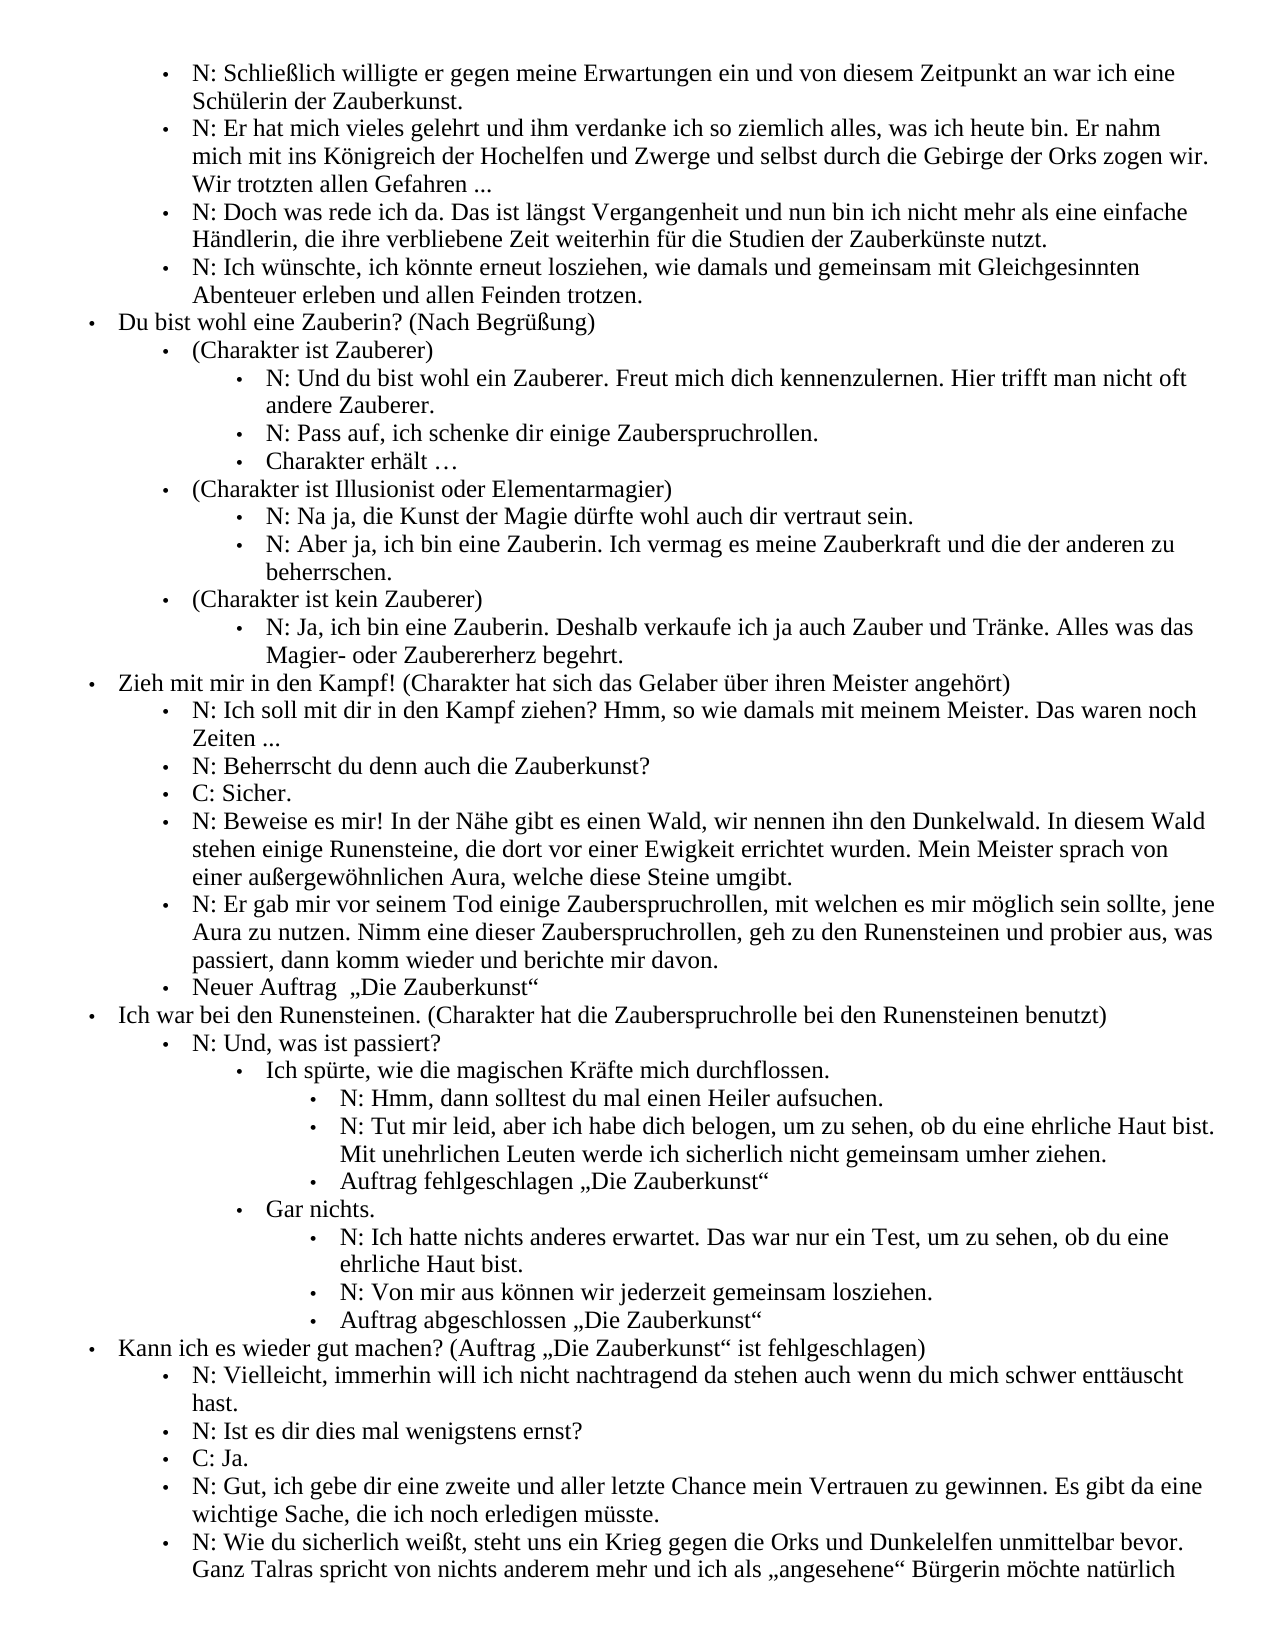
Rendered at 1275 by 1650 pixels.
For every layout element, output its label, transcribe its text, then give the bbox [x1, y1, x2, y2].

list N: Von mir aus können wir jederzeit gemeinsam losziehen. [310, 1278, 1216, 1306]
list (Charakter ist kein Zauberer) [162, 586, 1216, 613]
list Charakter erhält … [236, 447, 1216, 475]
list (Charakter ist Illusionist oder Elementarmagier) [162, 475, 1216, 502]
list N: Ja, ich bin eine Zauberin. Deshalb verkaufe ich ja auch Zauber und Tränke. Alles was das Magier- oder Zaubererherz begehrt. [236, 613, 1216, 669]
list Auftrag fehlgeschlagen „Die Zauberkunst“ [310, 1167, 1216, 1195]
list N: Vielleicht, immerhin will ich nicht nachtragend da stehen auch wenn du mich schwer enttäuscht hast. [162, 1361, 1216, 1417]
list N: Wie du sicherlich weißt, steht uns ein Krieg gegen die Orks und Dunkelelfen unmittelbar bevor. Ganz Talras spricht von nichts anderem mehr und ich als „angesehene“ Bürgerin möchte natürlich [162, 1528, 1216, 1583]
list N: Beweise es mir! In der Nähe gibt es einen Wald, wir nennen ihn den Dunkelwald. In diesem Wald stehen einige Runensteine, die dort vor einer Ewigkeit errichtet wurden. Mein Meister sprach von einer außergewöhnlichen Aura, welche diese Steine umgibt. [162, 807, 1216, 890]
list Kann ich es wieder gut machen? (Auftrag „Die Zauberkunst“ ist fehlgeschlagen) [88, 1334, 1216, 1361]
list N: Tut mir leid, aber ich habe dich belogen, um zu sehen, ob du eine ehrliche Haut bist. Mit unehrlichen Leuten werde ich sicherlich nicht gemeinsam umher ziehen. [310, 1112, 1216, 1167]
list Gar nichts. [236, 1195, 1216, 1223]
list C: Ja. [162, 1444, 1216, 1472]
list N: Und, was ist passiert? [162, 1029, 1216, 1057]
list N: Na ja, die Kunst der Magie dürfte wohl auch dir vertraut sein. [236, 502, 1216, 530]
list N: Doch was rede ich da. Das ist längst Vergangenheit und nun bin ich nicht mehr als eine einfache Händlerin, die ihre verbliebene Zeit weiterhin für die Studien der Zauberkünste nutzt. [162, 198, 1216, 253]
list Ich war bei den Runensteinen. (Charakter hat die Zauberspruchrolle bei den Runensteinen benutzt) [88, 1001, 1216, 1029]
list N: Aber ja, ich bin eine Zauberin. Ich vermag es meine Zauberkraft und die der anderen zu beherrschen. [236, 530, 1216, 586]
list N: Hmm, dann solltest du mal einen Heiler aufsuchen. [310, 1084, 1216, 1112]
list N: Ist es dir dies mal wenigstens ernst? [162, 1417, 1216, 1444]
list N: Gut, ich gebe dir eine zweite und aller letzte Chance mein Vertrauen zu gewinnen. Es gibt da eine wichtige Sache, die ich noch erledigen müsste. [162, 1472, 1216, 1528]
list N: Er hat mich vieles gelehrt und ihm verdanke ich so ziemlich alles, was ich heute bin. Er nahm mich mit ins Königreich der Hochelfen und Zwerge und selbst durch die Gebirge der Orks zogen wir. Wir trotzten allen Gefahren ... [162, 114, 1216, 198]
list Auftrag abgeschlossen „Die Zauberkunst“ [310, 1306, 1216, 1334]
list N: Und du bist wohl ein Zauberer. Freut mich dich kennenzulernen. Hier trifft man nicht oft andere Zauberer. [236, 364, 1216, 419]
list N: Ich hatte nichts anderes erwartet. Das war nur ein Test, um zu sehen, ob du eine ehrliche Haut bist. [310, 1223, 1216, 1278]
list N: Beherrscht du denn auch die Zauberkunst? [162, 752, 1216, 779]
list (Charakter ist Zauberer) [162, 336, 1216, 364]
list Neuer Auftrag „Die Zauberkunst“ [162, 973, 1216, 1001]
list Zieh mit mir in den Kampf! (Charakter hat sich das Gelaber über ihren Meister angehört) [88, 669, 1216, 696]
list Ich spürte, wie die magischen Kräfte mich durchflossen. [236, 1057, 1216, 1084]
list N: Pass auf, ich schenke dir einige Zauberspruchrollen. [236, 419, 1216, 447]
list Du bist wohl eine Zauberin? (Nach Begrüßung) [88, 308, 1216, 336]
list C: Sicher. [162, 779, 1216, 807]
list N: Er gab mir vor seinem Tod einige Zauberspruchrollen, mit welchen es mir möglich sein sollte, jene Aura zu nutzen. Nimm eine dieser Zauberspruchrollen, geh zu den Runensteinen und probier aus, was passiert, dann komm wieder und berichte mir davon. [162, 890, 1216, 973]
list N: Schließlich willigte er gegen meine Erwartungen ein und von diesem Zeitpunkt an war ich eine Schülerin der Zauberkunst. [162, 59, 1216, 114]
list N: Ich wünschte, ich könnte erneut losziehen, wie damals und gemeinsam mit Gleichgesinnten Abenteuer erleben und allen Feinden trotzen. [162, 253, 1216, 308]
list N: Ich soll mit dir in den Kampf ziehen? Hmm, so wie damals mit meinem Meister. Das waren noch Zeiten ... [162, 696, 1216, 752]
